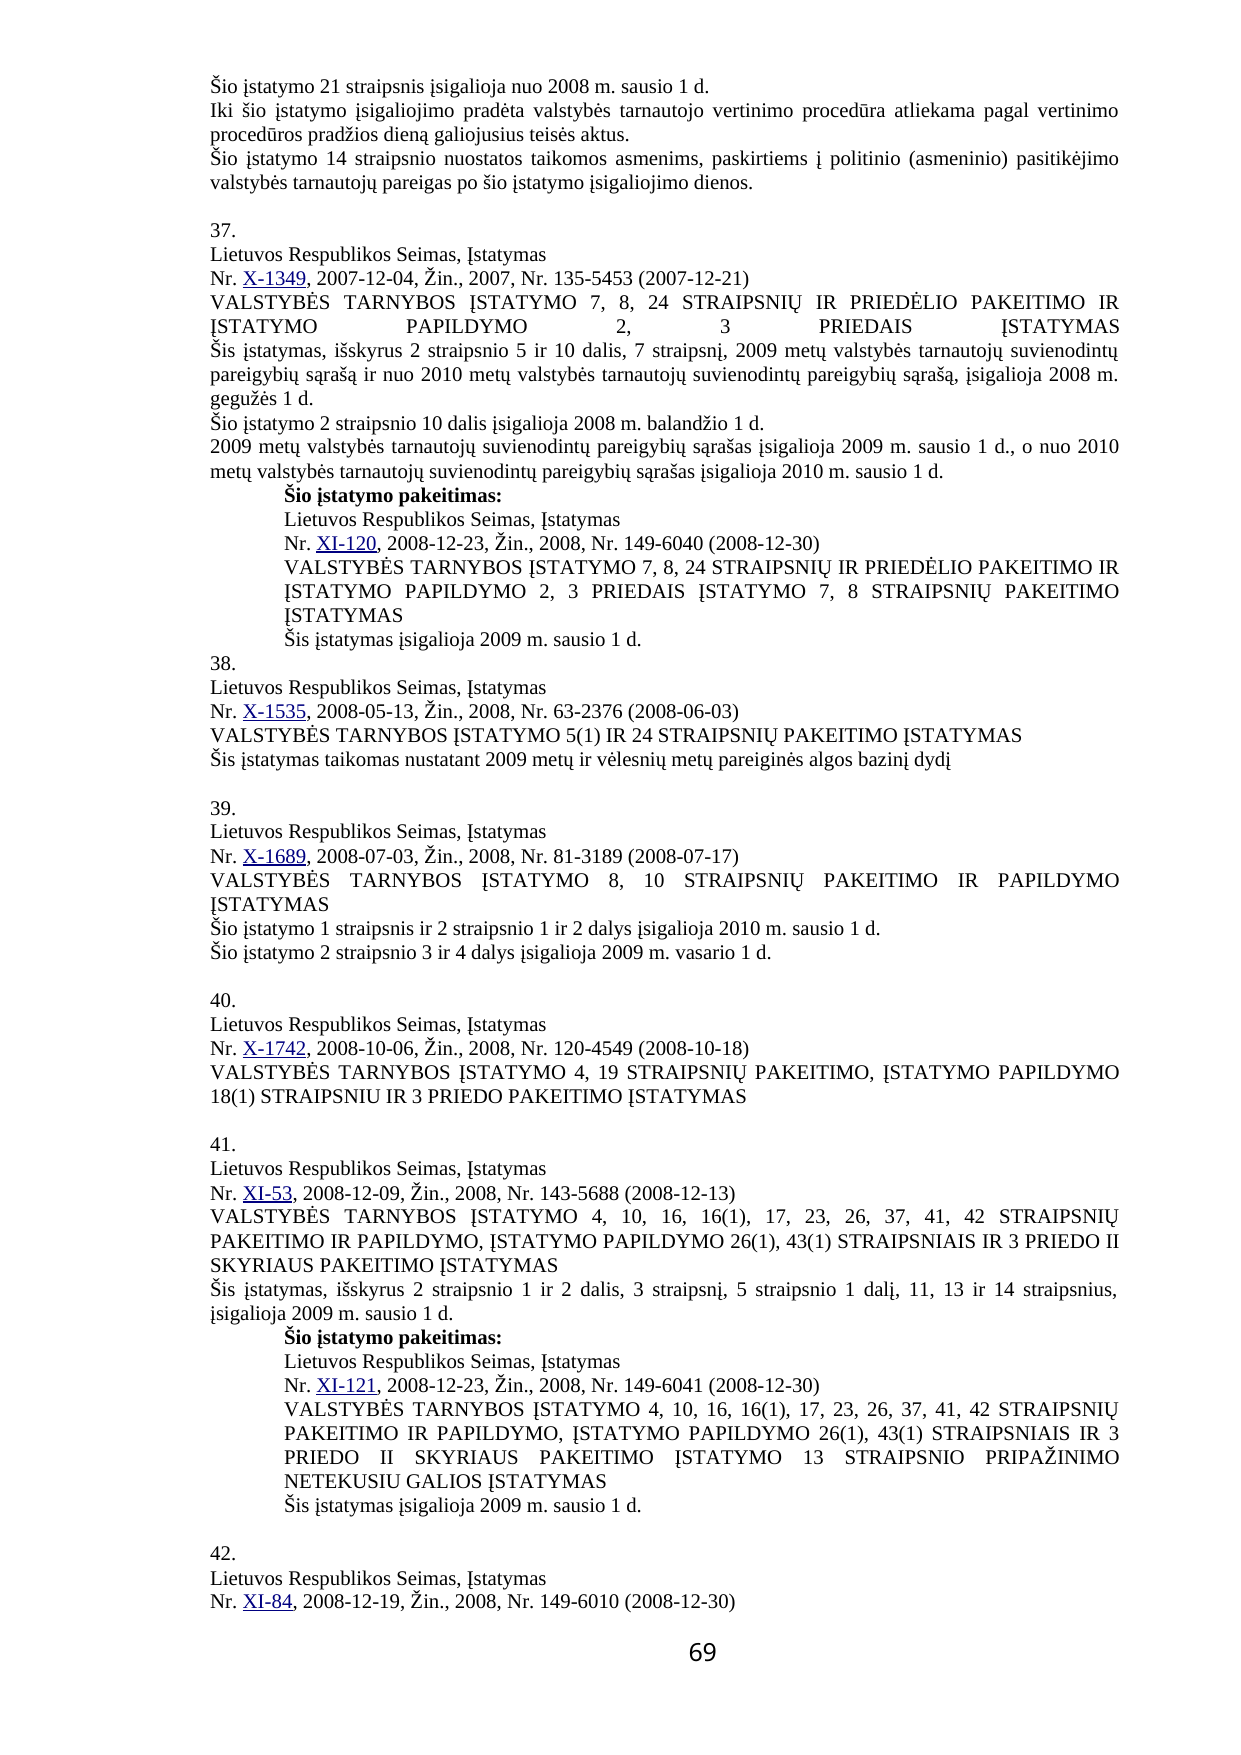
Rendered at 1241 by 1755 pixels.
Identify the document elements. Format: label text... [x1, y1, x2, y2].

text Lietuvos Respublikos Seimas, Įstatymas [210, 675, 1120, 699]
text 42. [210, 1541, 1120, 1565]
text Šio įstatymo pakeitimas: [210, 483, 1120, 507]
text Lietuvos Respublikos Seimas, Įstatymas [210, 1156, 1120, 1180]
text Lietuvos Respublikos Seimas, Įstatymas [210, 507, 1120, 531]
text Nr. XI-121, 2008-12-23, Žin., 2008, Nr. 149-6041 (2008-12-30) [210, 1373, 1120, 1397]
text Šis įstatymas įsigalioja 2009 m. sausio 1 d. [210, 627, 1120, 651]
text Šio įstatymo 14 straipsnio nuostatos taikomos asmenims, paskirtiems į politinio (asmeninio) pasitikėjimo valstybės tarnautojų pareigas po šio įstatymo įsigaliojimo dienos. [210, 146, 1120, 194]
text VALSTYBĖS TARNYBOS ĮSTATYMO 7, 8, 24 STRAIPSNIŲ IR PRIEDĖLIO PAKEITIMO IR ĮSTATYMO PAPILDYMO 2, 3 PRIEDAIS ĮSTATYMO 7, 8 STRAIPSNIŲ PAKEITIMO ĮSTATYMAS [284, 555, 1120, 627]
text 41. [210, 1132, 1120, 1156]
text 38. [210, 651, 1120, 675]
text Šio įstatymo 21 straipsnis įsigalioja nuo 2008 m. sausio 1 d. [210, 73, 1120, 98]
text Šio įstatymo pakeitimas: [210, 1325, 1120, 1349]
text 40. [210, 988, 1120, 1012]
text VALSTYBĖS TARNYBOS ĮSTATYMO 4, 10, 16, 16(1), 17, 23, 26, 37, 41, 42 STRAIPSNIŲ PAKEITIMO IR PAPILDYMO, ĮSTATYMO PAPILDYMO 26(1), 43(1) STRAIPSNIAIS IR 3 PRIEDO II SKYRIAUS PAKEITIMO ĮSTATYMO 13 STRAIPSNIO PRIPAŽINIMO NETEKUSIU GALIOS ĮSTATYMAS [284, 1397, 1120, 1493]
text 39. [210, 795, 1120, 819]
text Šis įstatymas, išskyrus 2 straipsnio 1 ir 2 dalis, 3 straipsnį, 5 straipsnio 1 dalį, 11, 13 ir 14 straipsnius, įsigalioja 2009 m. sausio 1 d. [210, 1277, 1120, 1325]
text Lietuvos Respublikos Seimas, Įstatymas [210, 1349, 1120, 1373]
text Lietuvos Respublikos Seimas, Įstatymas [210, 1565, 1120, 1589]
text VALSTYBĖS TARNYBOS ĮSTATYMO 4, 10, 16, 16(1), 17, 23, 26, 37, 41, 42 STRAIPSNIŲ PAKEITIMO IR PAPILDYMO, ĮSTATYMO PAPILDYMO 26(1), 43(1) STRAIPSNIAIS IR 3 PRIEDO II SKYRIAUS PAKEITIMO ĮSTATYMAS [210, 1204, 1120, 1277]
text VALSTYBĖS TARNYBOS ĮSTATYMO 4, 19 STRAIPSNIŲ PAKEITIMO, ĮSTATYMO PAPILDYMO 18(1) STRAIPSNIU IR 3 PRIEDO PAKEITIMO ĮSTATYMAS [210, 1060, 1120, 1108]
text Nr. XI-84, 2008-12-19, Žin., 2008, Nr. 149-6010 (2008-12-30) [210, 1589, 1120, 1613]
text VALSTYBĖS TARNYBOS ĮSTATYMO 8, 10 STRAIPSNIŲ PAKEITIMO IR PAPILDYMO ĮSTATYMAS [210, 868, 1120, 916]
text Nr. X-1742, 2008-10-06, Žin., 2008, Nr. 120-4549 (2008-10-18) [210, 1036, 1120, 1060]
text 37. [210, 218, 1120, 242]
text Lietuvos Respublikos Seimas, Įstatymas [210, 242, 1120, 266]
text 2009 metų valstybės tarnautojų suvienodintų pareigybių sąrašas įsigalioja 2009 m. sausio 1 d., o nuo 2010 metų valstybės tarnautojų suvienodintų pareigybių sąrašas įsigalioja 2010 m. sausio 1 d. [210, 434, 1120, 483]
text Lietuvos Respublikos Seimas, Įstatymas [210, 1012, 1120, 1036]
text Nr. X-1689, 2008-07-03, Žin., 2008, Nr. 81-3189 (2008-07-17) [210, 843, 1120, 868]
text VALSTYBĖS TARNYBOS ĮSTATYMO 7, 8, 24 STRAIPSNIŲ IR PRIEDĖLIO PAKEITIMO IR ĮSTATYMO PAPILDYMO 2, 3 PRIEDAIS ĮSTATYMAS Šis įstatymas, išskyrus 2 straipsnio 5 ir 10 dalis, 7 straipsnį, 2009 metų valstybės tarnautojų suvienodintų pareigybių sąrašą ir nuo 2010 metų valstybės tarnautojų suvienodintų pareigybių sąrašą, įsigalioja 2008 m. gegužės 1 d. [210, 290, 1120, 410]
text Šio įstatymo 1 straipsnis ir 2 straipsnio 1 ir 2 dalys įsigalioja 2010 m. sausio 1 d. [210, 916, 1126, 940]
text Šio įstatymo 2 straipsnio 10 dalis įsigalioja 2008 m. balandžio 1 d. [210, 410, 1120, 434]
text Nr. XI-53, 2008-12-09, Žin., 2008, Nr. 143-5688 (2008-12-13) [210, 1180, 1120, 1204]
text VALSTYBĖS TARNYBOS ĮSTATYMO 5(1) IR 24 STRAIPSNIŲ PAKEITIMO ĮSTATYMAS [210, 723, 1120, 747]
text Iki šio įstatymo įsigaliojimo pradėta valstybės tarnautojo vertinimo procedūra atliekama pagal vertinimo procedūros pradžios dieną galiojusius teisės aktus. [210, 98, 1120, 146]
text Nr. X-1349, 2007-12-04, Žin., 2007, Nr. 135-5453 (2007-12-21) [210, 266, 1120, 290]
text Šis įstatymas taikomas nustatant 2009 metų ir vėlesnių metų pareiginės algos bazinį dydį [210, 747, 1120, 771]
text Nr. X-1535, 2008-05-13, Žin., 2008, Nr. 63-2376 (2008-06-03) [210, 699, 1120, 723]
text Nr. XI-120, 2008-12-23, Žin., 2008, Nr. 149-6040 (2008-12-30) [210, 531, 1120, 555]
text Lietuvos Respublikos Seimas, Įstatymas [210, 819, 1120, 843]
text Šio įstatymo 2 straipsnio 3 ir 4 dalys įsigalioja 2009 m. vasario 1 d. [210, 940, 1126, 964]
text Šis įstatymas įsigalioja 2009 m. sausio 1 d. [210, 1493, 1120, 1517]
